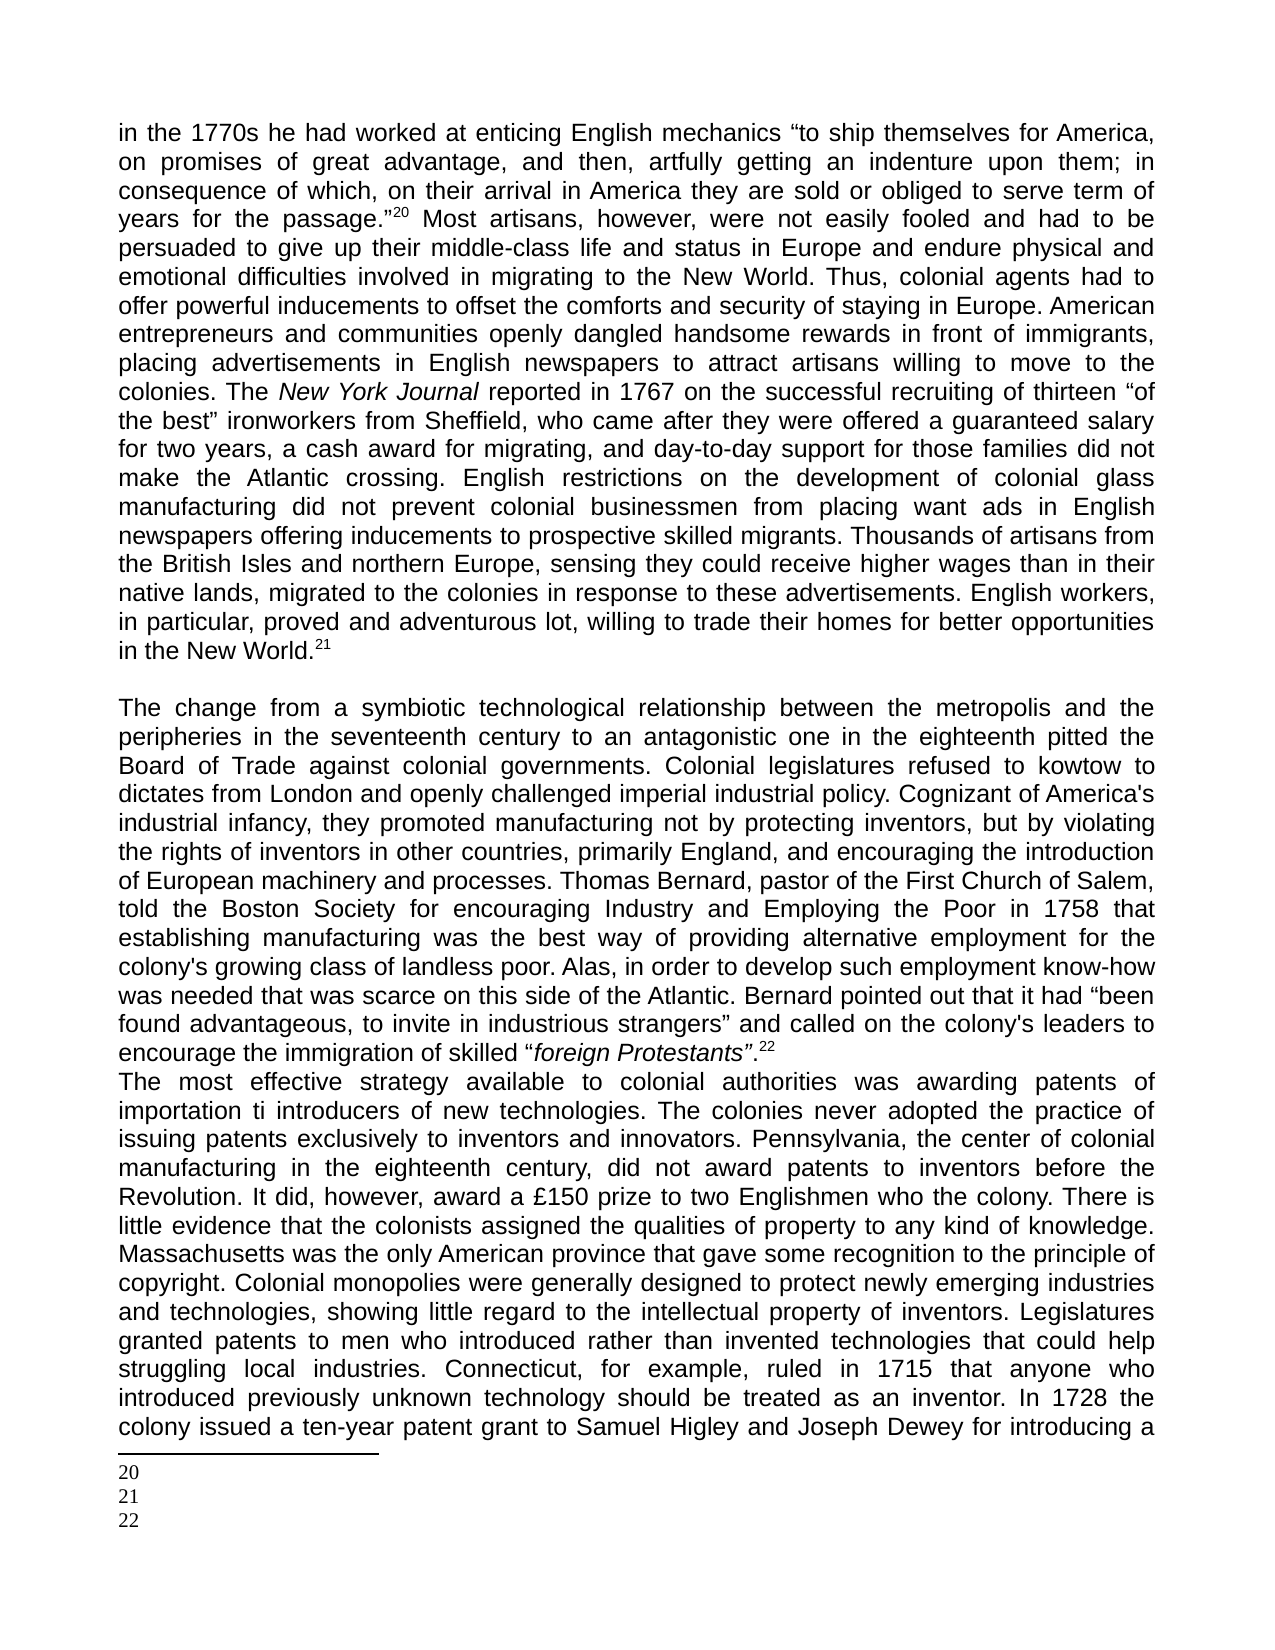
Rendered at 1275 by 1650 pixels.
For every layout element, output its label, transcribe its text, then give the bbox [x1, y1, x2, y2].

text The most effective strategy available to colonial authorities was awarding patents of importation ti introducers of new technologies. The colonies never adopted the practice of issuing patents exclusively to inventors and innovators. Pennsylvania, the center of colonial manufacturing in the eighteenth century, did not award patents to inventors before the Revolution. It did, however, award a £150 prize to two Englishmen who the colony. There is little evidence that the colonists assigned the qualities of property to any kind of knowledge. Massachusetts was the only American province that gave some recognition to the principle of copyright. Colonial monopolies were generally designed to protect newly emerging industries and technologies, showing little regard to the intellectual property of inventors. Legislatures granted patents to men who introduced rather than invented technologies that could help struggling local industries. Connecticut, for example, ruled in 1715 that anyone who introduced previously unknown technology should be treated as an inventor. In 1728 the colony issued a ten-year patent grant to Samuel Higley and Joseph Dewey for introducing a [118, 1067, 1157, 1441]
text The change from a symbiotic technological relationship between the metropolis and the peripheries in the seventeenth century to an antagonistic one in the eighteenth pitted the Board of Trade against colonial governments. Colonial legislatures refused to kowtow to dictates from London and openly challenged imperial industrial policy. Cognizant of America's industrial infancy, they promoted manufacturing not by protecting inventors, but by violating the rights of inventors in other countries, primarily England, and encouraging the introduction of European machinery and processes. Thomas Bernard, pastor of the First Church of Salem, told the Boston Society for encouraging Industry and Employing the Poor in 1758 that establishing manufacturing was the best way of providing alternative employment for the colony's growing class of landless poor. Alas, in order to develop such employment know-how was needed that was scarce on this side of the Atlantic. Bernard pointed out that it had “been found advantageous, to invite in industrious strangers” and called on the colony's leaders to encourage the immigration of skilled “foreign Protestants”. [118, 693, 1157, 1067]
text in the 1770s he had worked at enticing English mechanics “to ship themselves for America, on promises of great advantage, and then, artfully getting an indenture upon them; in consequence of which, on their arrival in America they are sold or obliged to serve term of years for the passage.” Most artisans, however, were not easily fooled and had to be persuaded to give up their middle-class life and status in Europe and endure physical and emotional difficulties involved in migrating to the New World. Thus, colonial agents had to offer powerful inducements to offset the comforts and security of staying in Europe. American entrepreneurs and communities openly dangled handsome rewards in front of immigrants, placing advertisements in English newspapers to attract artisans willing to move to the colonies. The New York Journal reported in 1767 on the successful recruiting of thirteen “of the best” ironworkers from Sheffield, who came after they were offered a guaranteed salary for two years, a cash award for migrating, and day-to-day support for those families did not make the Atlantic crossing. English restrictions on the development of colonial glass manufacturing did not prevent colonial businessmen from placing want ads in English newspapers offering inducements to prospective skilled migrants. Thousands of artisans from the British Isles and northern Europe, sensing they could receive higher wages than in their native lands, migrated to the colonies in response to these advertisements. English workers, in particular, proved and adventurous lot, willing to trade their homes for better opportunities in the New World. [118, 118, 1157, 664]
